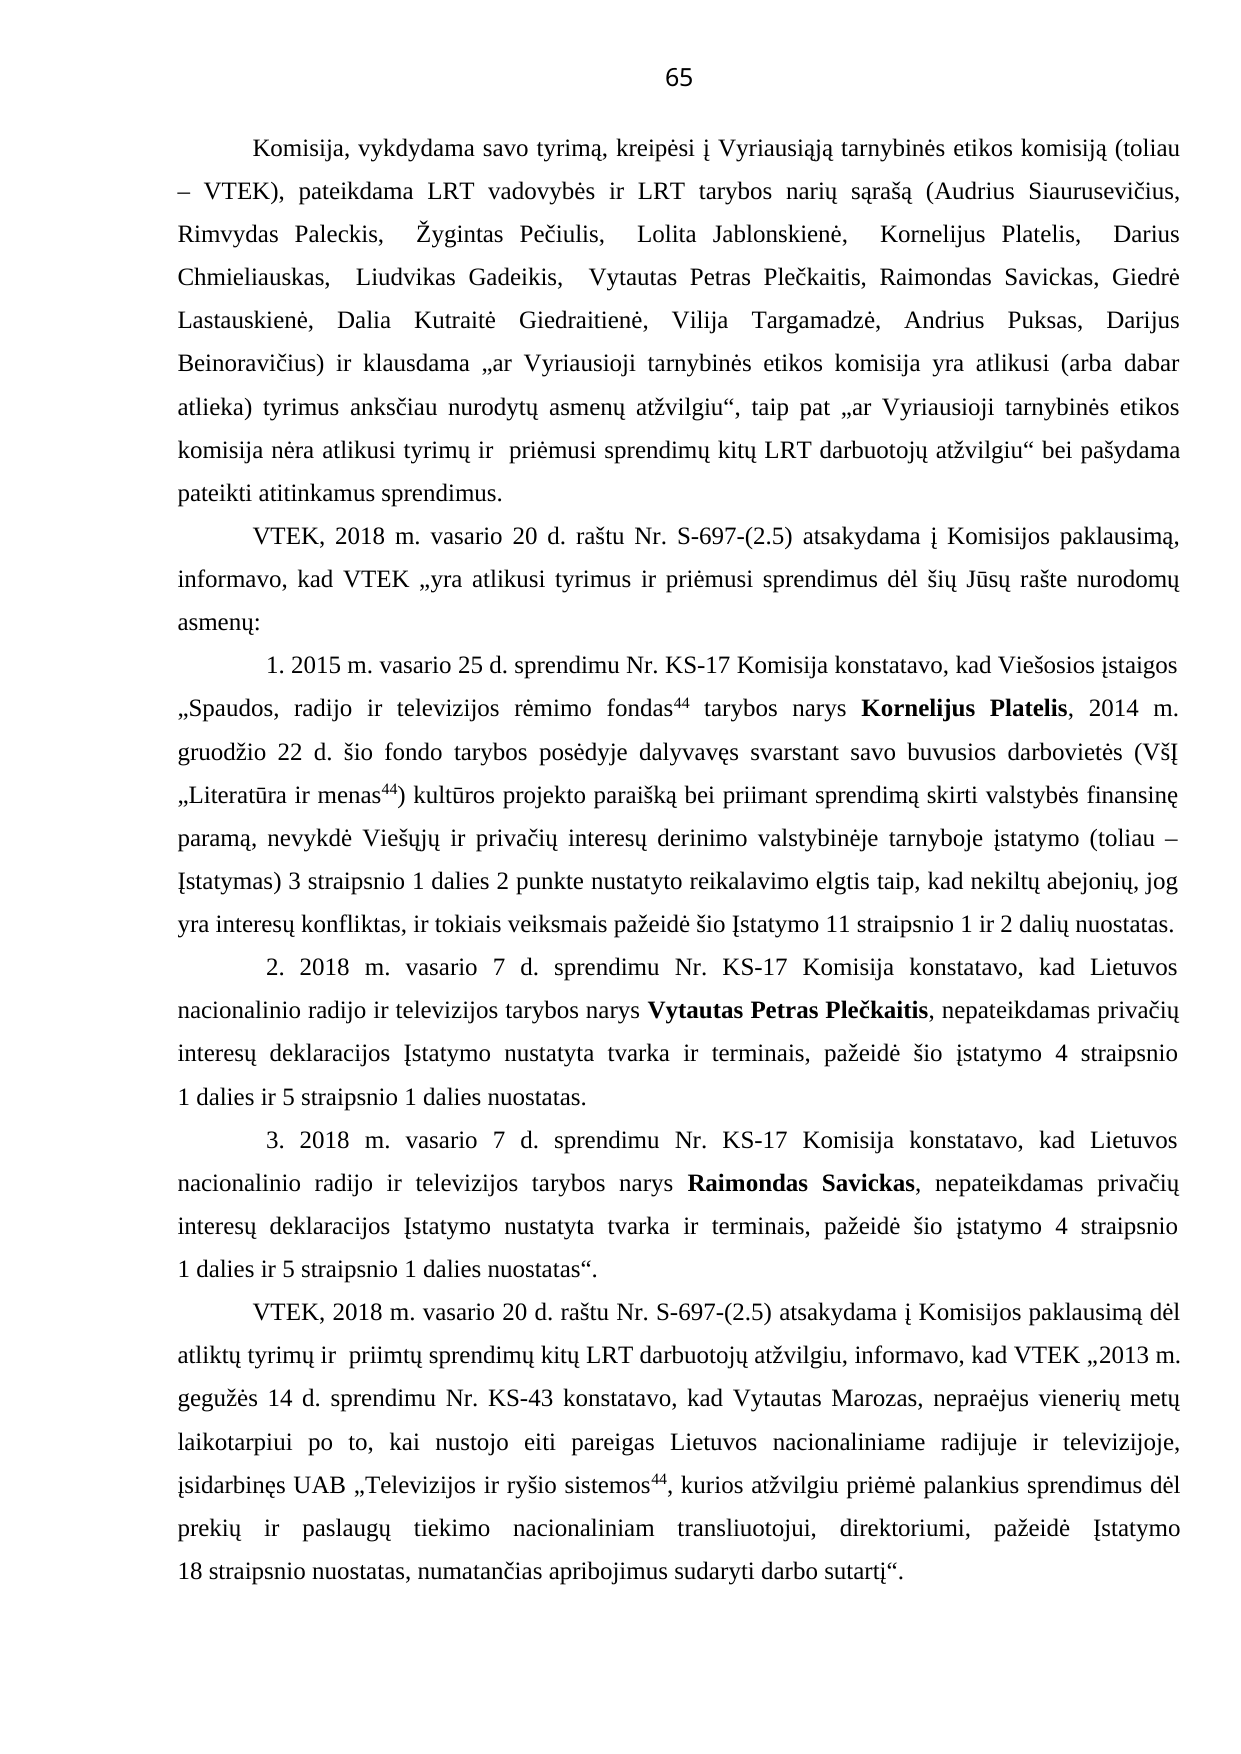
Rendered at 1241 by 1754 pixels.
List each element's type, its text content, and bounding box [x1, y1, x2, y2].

text 3. 2018 m. vasario 7 d. sprendimu Nr. KS-17 Komisija konstatavo, kad Lietuvos nacionalinio radijo ir televizijos tarybos narys Raimondas Savickas, nepateikdamas privačių interesų deklaracijos Įstatymo nustatyta tvarka ir terminais, pažeidė šio įstatymo 4 straipsnio 1 dalies ir 5 straipsnio 1 dalies nuostatas“. [177, 1125, 1179, 1283]
text VTEK, 2018 m. vasario 20 d. raštu Nr. S-697-(2.5) atsakydama į Komisijos paklausimą, informavo, kad VTEK „yra atlikusi tyrimus ir priėmusi sprendimus dėl šių Jūsų rašte nurodomų asmenų: [177, 521, 1181, 636]
text 2. 2018 m. vasario 7 d. sprendimu Nr. KS-17 Komisija konstatavo, kad Lietuvos nacionalinio radijo ir televizijos tarybos narys Vytautas Petras Plečkaitis, nepateikdamas privačių interesų deklaracijos Įstatymo nustatyta tvarka ir terminais, pažeidė šio įstatymo 4 straipsnio 1 dalies ir 5 straipsnio 1 dalies nuostatas. [177, 952, 1179, 1110]
text 1. 2015 m. vasario 25 d. sprendimu Nr. KS-17 Komisija konstatavo, kad Viešosios įstaigos „Spaudos, radijo ir televizijos rėmimo fondas44 tarybos narys Kornelijus Platelis, 2014 m. gruodžio 22 d. šio fondo tarybos posėdyje dalyvavęs svarstant savo buvusios darbovietės (VšĮ „Literatūra ir menas44) kultūros projekto paraišką bei priimant sprendimą skirti valstybės finansinę paramą, nevykdė Viešųjų ir privačių interesų derinimo valstybinėje tarnyboje įstatymo (toliau – Įstatymas) 3 straipsnio 1 dalies 2 punkte nustatyto reikalavimo elgtis taip, kad nekiltų abejonių, jog yra interesų konfliktas, ir tokiais veiksmais pažeidė šio Įstatymo 11 straipsnio 1 ir 2 dalių nuostatas. [177, 650, 1179, 938]
text VTEK, 2018 m. vasario 20 d. raštu Nr. S-697-(2.5) atsakydama į Komisijos paklausimą dėl atliktų tyrimų ir priimtų sprendimų kitų LRT darbuotojų atžvilgiu, informavo, kad VTEK „2013 m. gegužės 14 d. sprendimu Nr. KS-43 konstatavo, kad Vytautas Marozas, nepraėjus vienerių metų laikotarpiui po to, kai nustojo eiti pareigas Lietuvos nacionaliniame radijuje ir televizijoje, įsidarbinęs UAB „Televizijos ir ryšio sistemos44, kurios atžvilgiu priėmė palankius sprendimus dėl prekių ir paslaugų tiekimo nacionaliniam transliuotojui, direktoriumi, pažeidė Įstatymo 18 straipsnio nuostatas, numatančias apribojimus sudaryti darbo sutartį“. [177, 1297, 1181, 1585]
text Komisija, vykdydama savo tyrimą, kreipėsi į Vyriausiąją tarnybinės etikos komisiją (toliau – VTEK), pateikdama LRT vadovybės ir LRT tarybos narių sąrašą (Audrius Siaurusevičius, Rimvydas Paleckis, Žygintas Pečiulis, Lolita Jablonskienė, Kornelijus Platelis, Darius Chmieliauskas, Liudvikas Gadeikis, Vytautas Petras Plečkaitis, Raimondas Savickas, Giedrė Lastauskienė, Dalia Kutraitė Giedraitienė, Vilija Targamadzė, Andrius Puksas, Darijus Beinoravičius) ir klausdama „ar Vyriausioji tarnybinės etikos komisija yra atlikusi (arba dabar atlieka) tyrimus anksčiau nurodytų asmenų atžvilgiu“, taip pat „ar Vyriausioji tarnybinės etikos komisija nėra atlikusi tyrimų ir priėmusi sprendimų kitų LRT darbuotojų atžvilgiu“ bei pašydama pateikti atitinkamus sprendimus. [177, 133, 1181, 507]
